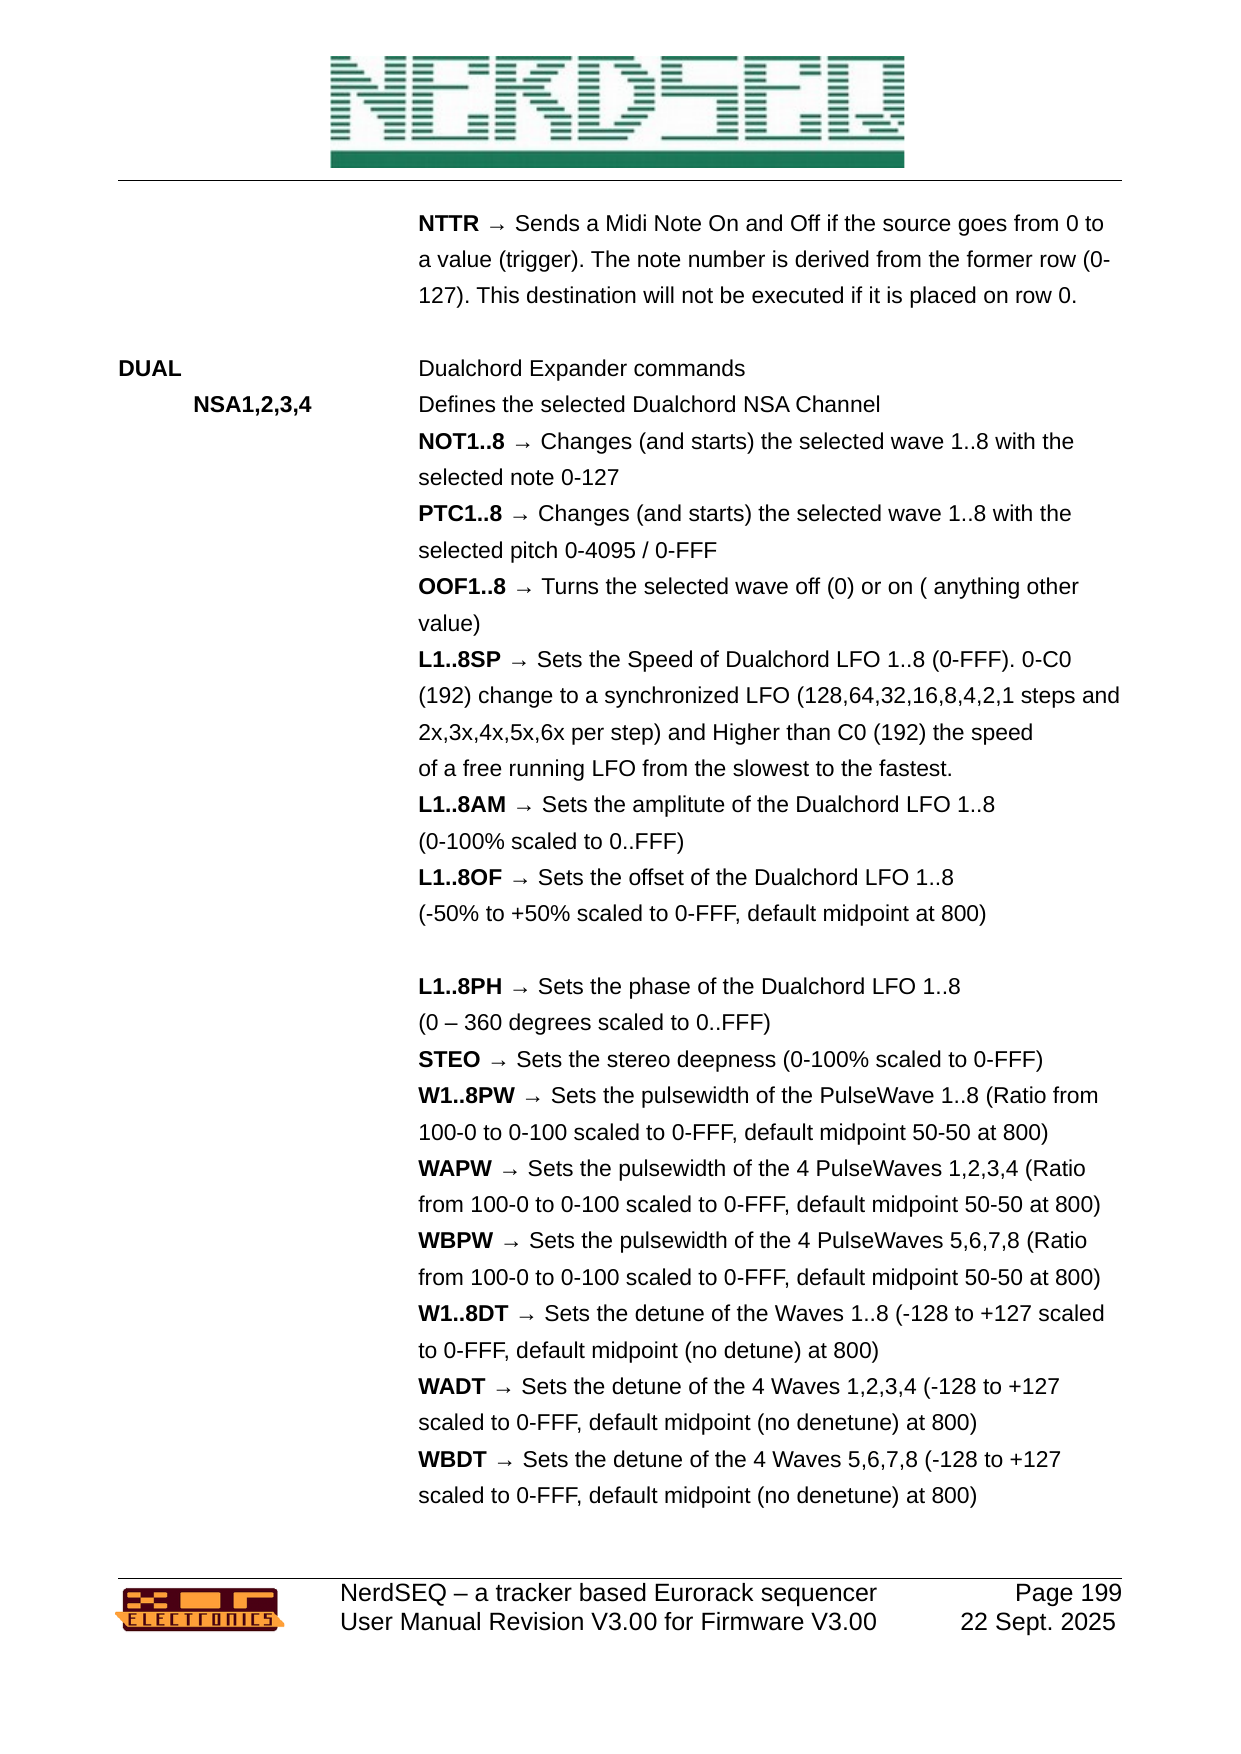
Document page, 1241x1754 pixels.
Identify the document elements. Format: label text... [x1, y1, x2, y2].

text L1..8OF → Sets the offset of the Dualchord LFO 1..8 [118, 864, 1122, 890]
text (-50% to +50% scaled to 0-FFF, default midpoint at 800) [118, 900, 1122, 927]
text (0-100% scaled to 0..FFF) [118, 828, 1122, 854]
text L1..8AM → Sets the amplitute of the Dualchord LFO 1..8 [118, 791, 1122, 818]
text NTTR → Sends a Midi Note On and Off if the source goes from 0 to a value (trigger). The note number is derived from the former row (0-127). This destination will not be executed if it is placed on row 0. [418, 209, 1122, 309]
text NSA1,2,3,4 Defines the selected Dualchord NSA Channel [118, 391, 1122, 418]
text PTC1..8 → Changes (and starts) the selected wave 1..8 with the selected pitch 0-4095 / 0-FFF [118, 500, 1122, 563]
text WBDT → Sets the detune of the 4 Waves 5,6,7,8 (-128 to +127 scaled to 0-FFF, default midpoint (no denetune) at 800) [118, 1446, 1122, 1508]
text WAPW → Sets the pulsewidth of the 4 PulseWaves 1,2,3,4 (Ratio from 100-0 to 0-100 scaled to 0-FFF, default midpoint 50-50 at 800) [118, 1155, 1122, 1217]
text WBPW → Sets the pulsewidth of the 4 PulseWaves 5,6,7,8 (Ratio from 100-0 to 0-100 scaled to 0-FFF, default midpoint 50-50 at 800) [118, 1227, 1122, 1290]
picture [330, 56, 905, 168]
text L1..8SP → Sets the Speed of Dualchord LFO 1..8 (0-FFF). 0-C0 (192) change to a synchronized LFO (128,64,32,16,8,4,2,1 steps and 2x,3x,4x,5x,6x per step) and Higher than C0 (192) the speed of a free running LFO from the slowest to the fastest. [118, 646, 1122, 781]
text OOF1..8 → Turns the selected wave off (0) or on ( anything other value) [118, 573, 1122, 636]
text STEO → Sets the stereo deepness (0-100% scaled to 0-FFF) [118, 1046, 1122, 1072]
text W1..8DT → Sets the detune of the Waves 1..8 (-128 to +127 scaled to 0-FFF, default midpoint (no detune) at 800) [118, 1300, 1122, 1363]
text DUAL Dualchord Expander commands [118, 355, 1122, 381]
text NOT1..8 → Changes (and starts) the selected wave 1..8 with the selected note 0-127 [118, 428, 1122, 490]
picture [115, 1584, 285, 1634]
text W1..8PW → Sets the pulsewidth of the PulseWave 1..8 (Ratio from 100-0 to 0-100 scaled to 0-FFF, default midpoint 50-50 at 800) [118, 1082, 1122, 1145]
text L1..8PH → Sets the phase of the Dualchord LFO 1..8 (0 – 360 degrees scaled to 0..FFF) [118, 973, 1122, 1036]
text WADT → Sets the detune of the 4 Waves 1,2,3,4 (-128 to +127 scaled to 0-FFF, default midpoint (no denetune) at 800) [118, 1373, 1122, 1436]
